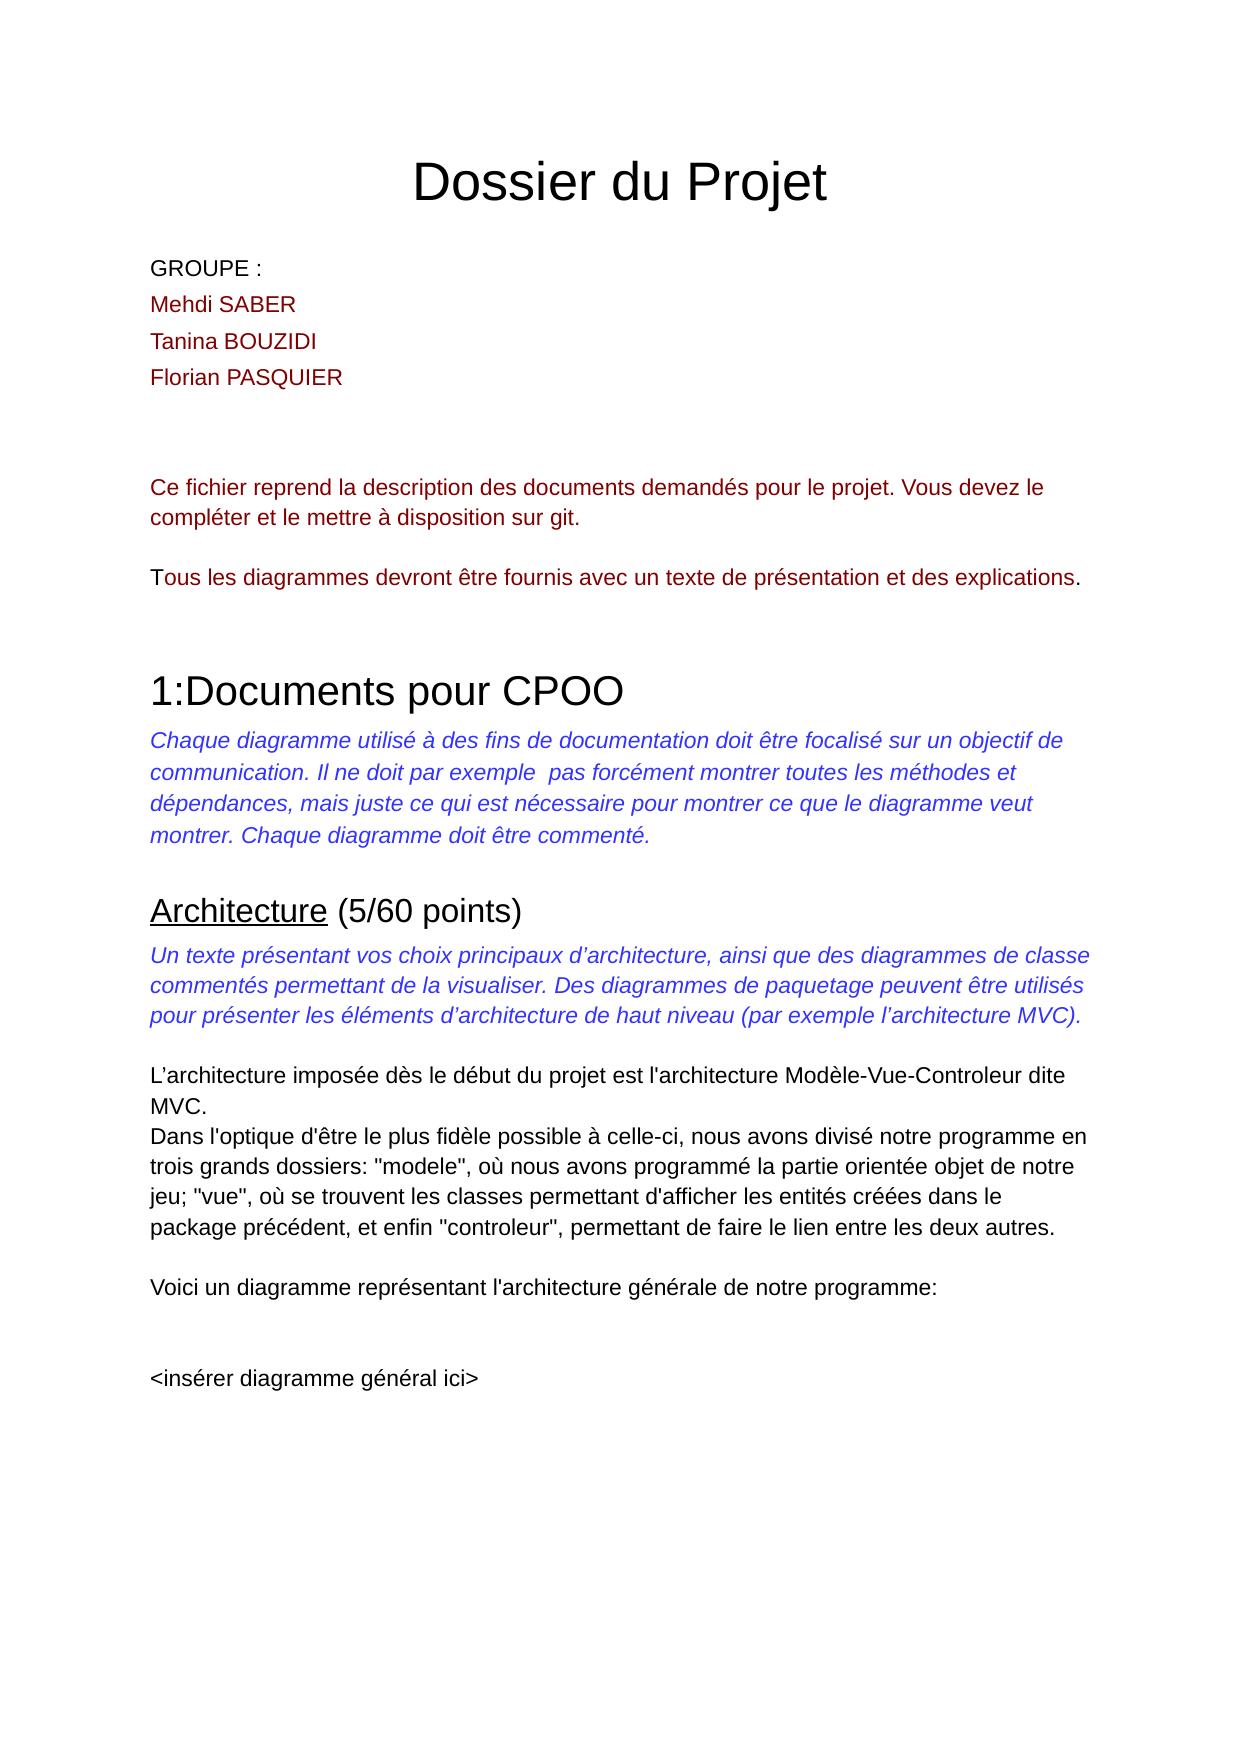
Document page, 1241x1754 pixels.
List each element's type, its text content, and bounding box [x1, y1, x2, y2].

text L’architecture imposée dès le début du projet est l'architecture Modèle-Vue-Controleur dite MVC. [150, 1062, 1090, 1119]
subtitle 1:Documents pour CPOO [150, 666, 1090, 714]
text Chaque diagramme utilisé à des fins de documentation doit être focalisé sur un objectif de communication. Il ne doit par exemple pas forcément montrer toutes les méthodes et dépendances, mais juste ce qui est nécessaire pour montrer ce que le diagramme veut montrer. Chaque diagramme doit être commenté. [150, 727, 1090, 848]
text Un texte présentant vos choix principaux d’architecture, ainsi que des diagrammes de classe commentés permettant de la visualiser. Des diagrammes de paquetage peuvent être utilisés pour présenter les éléments d’architecture de haut niveau (par exemple l’architecture MVC). [150, 942, 1090, 1028]
subtitle Architecture (5/60 points) [150, 891, 1090, 929]
title Dossier du Projet [150, 150, 1090, 212]
text Mehdi SABER [150, 291, 1090, 318]
text Tous les diagrammes devront être fournis avec un texte de présentation et des explications. [150, 564, 1090, 591]
text Tanina BOUZIDI [150, 328, 1090, 354]
text <insérer diagramme général ici> [150, 1364, 1090, 1391]
text Florian PASQUIER [150, 364, 1090, 391]
text Ce fichier reprend la description des documents demandés pour le projet. Vous devez le compléter et le mettre à disposition sur git. [150, 474, 1090, 530]
text GROUPE : [150, 255, 1090, 281]
text Dans l'optique d'être le plus fidèle possible à celle-ci, nous avons divisé notre programme en trois grands dossiers: "modele", où nous avons programmé la partie orientée objet de notre jeu; "vue", où se trouvent les classes permettant d'afficher les entités créées dans le package précédent, et enfin "controleur", permettant de faire le lien entre les deux autres. [150, 1123, 1090, 1240]
text Voici un diagramme représentant l'architecture générale de notre programme: [150, 1274, 1090, 1300]
